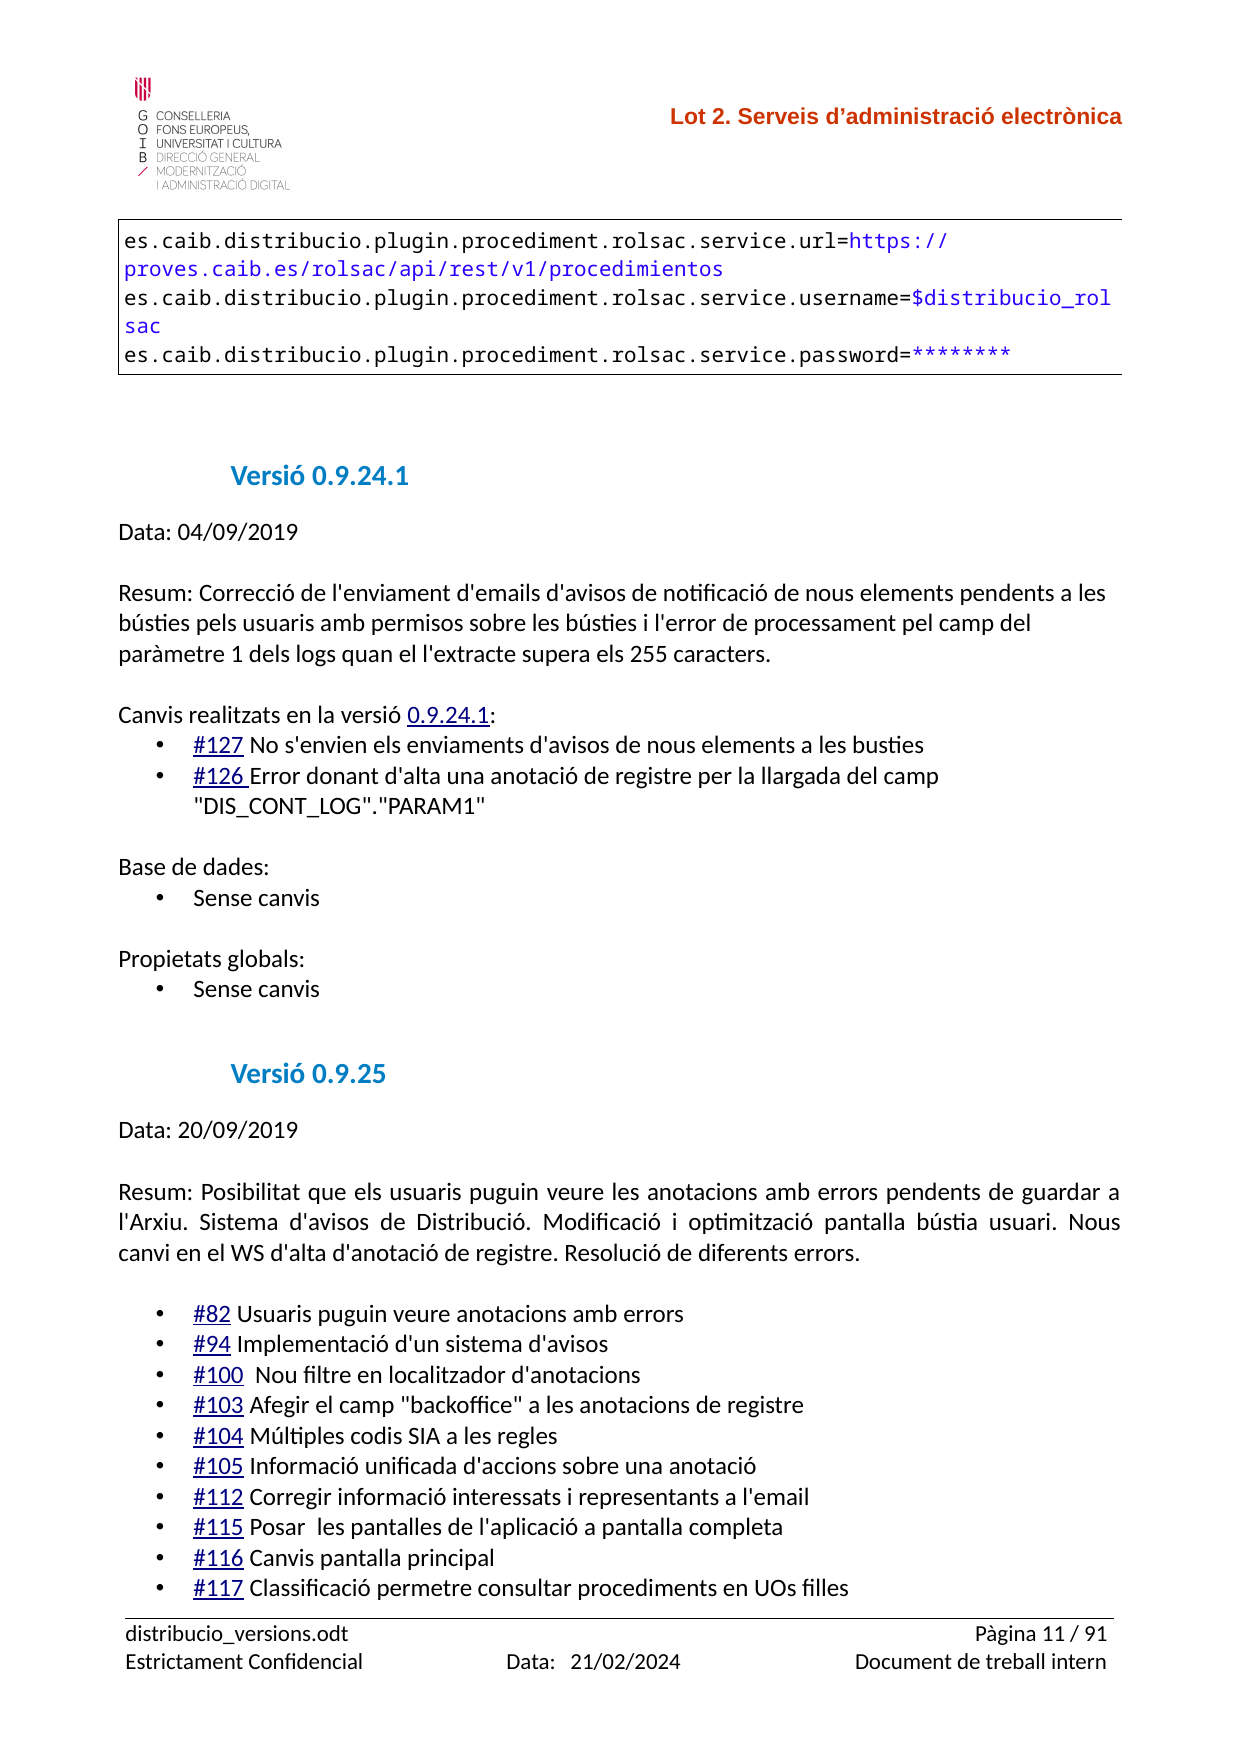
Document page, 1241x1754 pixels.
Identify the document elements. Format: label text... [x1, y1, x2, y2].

list #116 Canvis pantalla principal [156, 1542, 1122, 1572]
picture [126, 70, 299, 197]
text Canvis realitzats en la versió 0.9.24.1: [118, 699, 1122, 729]
list #115 Posar les pantalles de l'aplicació a pantalla completa [156, 1511, 1122, 1542]
subtitle Versió 0.9.25 [153, 1055, 1122, 1091]
list Sense canvis [156, 974, 1122, 1004]
list Sense canvis [156, 882, 1122, 913]
list #127 No s'envien els enviaments d'avisos de nous elements a les busties [156, 729, 1122, 760]
table_header es.caib.distribucio.plugin.procediment.rolsac.service.url=https://proves.caib.es/rolsac/api/rest/v1/procedimientos es.caib.distribucio.plugin.procediment.rolsac.service.username=$distribucio_rolsac es.caib.distribucio.plugin.procediment.rolsac.service.password=******** [119, 220, 1122, 374]
list #105 Informació unificada d'accions sobre una anotació [156, 1450, 1122, 1481]
text Base de dades: [118, 852, 1122, 882]
list #100 Nou filtre en localitzador d'anotacions [156, 1359, 1122, 1389]
text Resum: Posibilitat que els usuaris puguin veure les anotacions amb errors pendents de guardar a l'Arxiu. Sistema d'avisos de Distribució. Modificació i optimització pantalla bústia usuari. Nous canvi en el WS d'alta d'anotació de registre. Resolució de diferents errors. [118, 1176, 1122, 1267]
list #126 Error donant d'alta una anotació de registre per la llargada del camp "DIS_CONT_LOG"."PARAM1" [156, 760, 1122, 821]
list #117 Classificació permetre consultar procediments en UOs filles [156, 1572, 1122, 1603]
subtitle Versió 0.9.24.1 [153, 457, 1122, 492]
list #103 Afegir el camp "backoffice" a les anotacions de registre [156, 1389, 1122, 1420]
text Data: 20/09/2019 [118, 1114, 1122, 1145]
text Data: 04/09/2019 [118, 516, 1122, 546]
list #94 Implementació d'un sistema d'avisos [156, 1328, 1122, 1359]
list #82 Usuaris puguin veure anotacions amb errors [156, 1298, 1122, 1328]
text Propietats globals: [118, 943, 1122, 974]
text Resum: Correcció de l'enviament d'emails d'avisos de notificació de nous elements pendents a les bústies pels usuaris amb permisos sobre les bústies i l'error de processament pel camp del paràmetre 1 dels logs quan el l'extracte supera els 255 caracters. [118, 577, 1122, 668]
list #104 Múltiples codis SIA a les regles [156, 1420, 1122, 1450]
list #112 Corregir informació interessats i representants a l'email [156, 1481, 1122, 1511]
